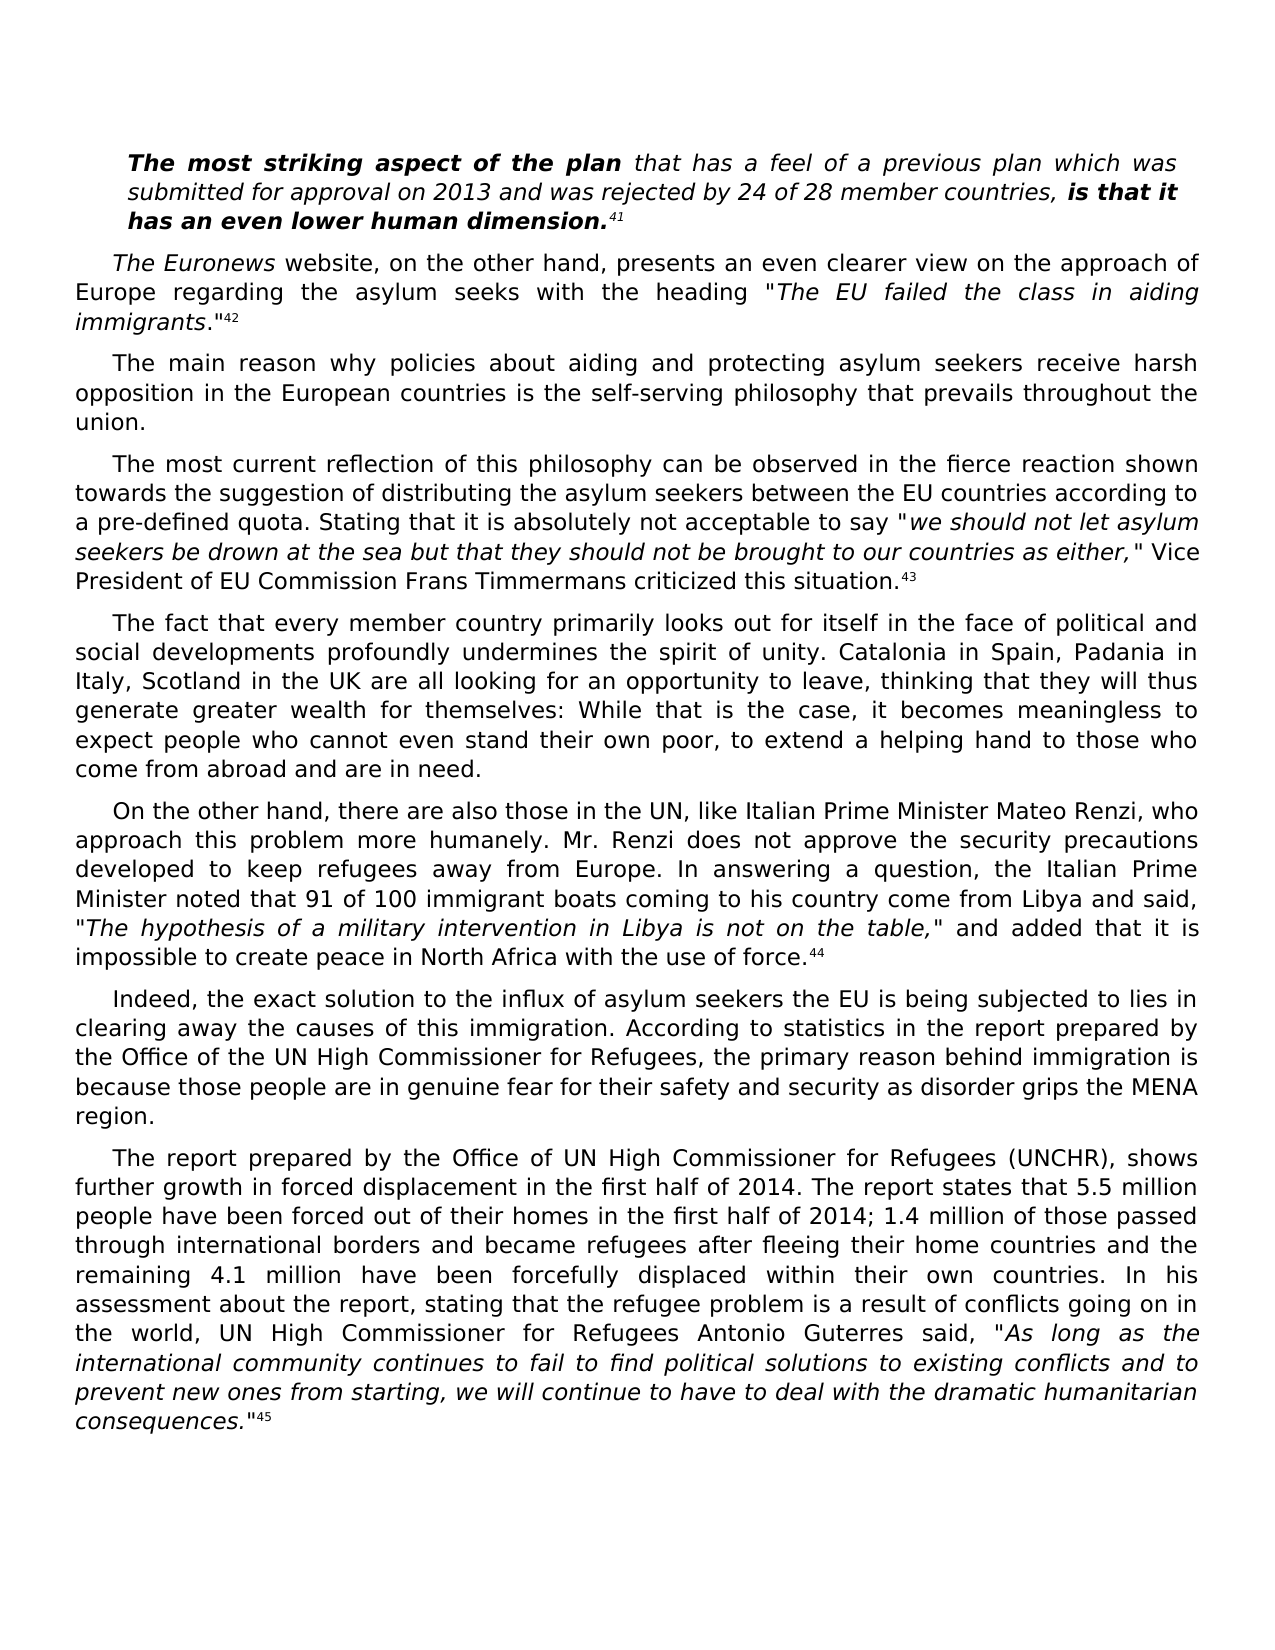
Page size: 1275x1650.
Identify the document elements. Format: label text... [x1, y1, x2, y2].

text The main reason why policies about aiding and protecting asylum seekers receive harsh opposition in the European countries is the self-serving philosophy that prevails throughout the union. [75, 351, 1200, 436]
text The most striking aspect of the plan that has a feel of a previous plan which was submitted for approval on 2013 and was rejected by 24 of 28 member countries, is that it has an even lower human dimension.41 [127, 150, 1177, 235]
text The report prepared by the Office of UN High Commissioner for Refugees (UNCHR), shows further growth in forced displacement in the first half of 2014. The report states that 5.5 million people have been forced out of their homes in the first half of 2014; 1.4 million of those passed through international borders and became refugees after fleeing their home countries and the remaining 4.1 million have been forcefully displaced within their own countries. In his assessment about the report, stating that the refugee problem is a result of conflicts going on in the world, UN High Commissioner for Refugees Antonio Guterres said, "As long as the international community continues to fail to find political solutions to existing conflicts and to prevent new ones from starting, we will continue to have to deal with the dramatic humanitarian consequences."45 [75, 1145, 1200, 1435]
text On the other hand, there are also those in the UN, like Italian Prime Minister Mateo Renzi, who approach this problem more humanely. Mr. Renzi does not approve the security precautions developed to keep refugees away from Europe. In answering a question, the Italian Prime Minister noted that 91 of 100 immigrant boats coming to his country come from Libya and said, "The hypothesis of a military intervention in Libya is not on the table," and added that it is impossible to create peace in North Africa with the use of force.44 [75, 798, 1200, 971]
text The Euronews website, on the other hand, presents an even clearer view on the approach of Europe regarding the asylum seeks with the heading "The EU failed the class in aiding immigrants."42 [75, 250, 1200, 336]
text The most current reflection of this philosophy can be observed in the fierce reaction shown towards the suggestion of distributing the asylum seekers between the EU countries according to a pre-defined quota. Stating that it is absolutely not acceptable to say "we should not let asylum seekers be drown at the sea but that they should not be brought to our countries as either," Vice President of EU Commission Frans Timmermans criticized this situation.43 [75, 451, 1200, 595]
text The fact that every member country primarily looks out for itself in the face of political and social developments profoundly undermines the spirit of unity. Catalonia in Spain, Padania in Italy, Scotland in the UK are all looking for an opportunity to leave, thinking that they will thus generate greater wealth for themselves: While that is the case, it becomes meaningless to expect people who cannot even stand their own poor, to extend a helping hand to those who come from abroad and are in need. [75, 610, 1200, 783]
text Indeed, the exact solution to the influx of asylum seekers the EU is being subjected to lies in clearing away the causes of this immigration. According to statistics in the report prepared by the Office of the UN High Commissioner for Refugees, the primary reason behind immigration is because those people are in genuine fear for their safety and security as disorder grips the MENA region. [75, 986, 1200, 1130]
